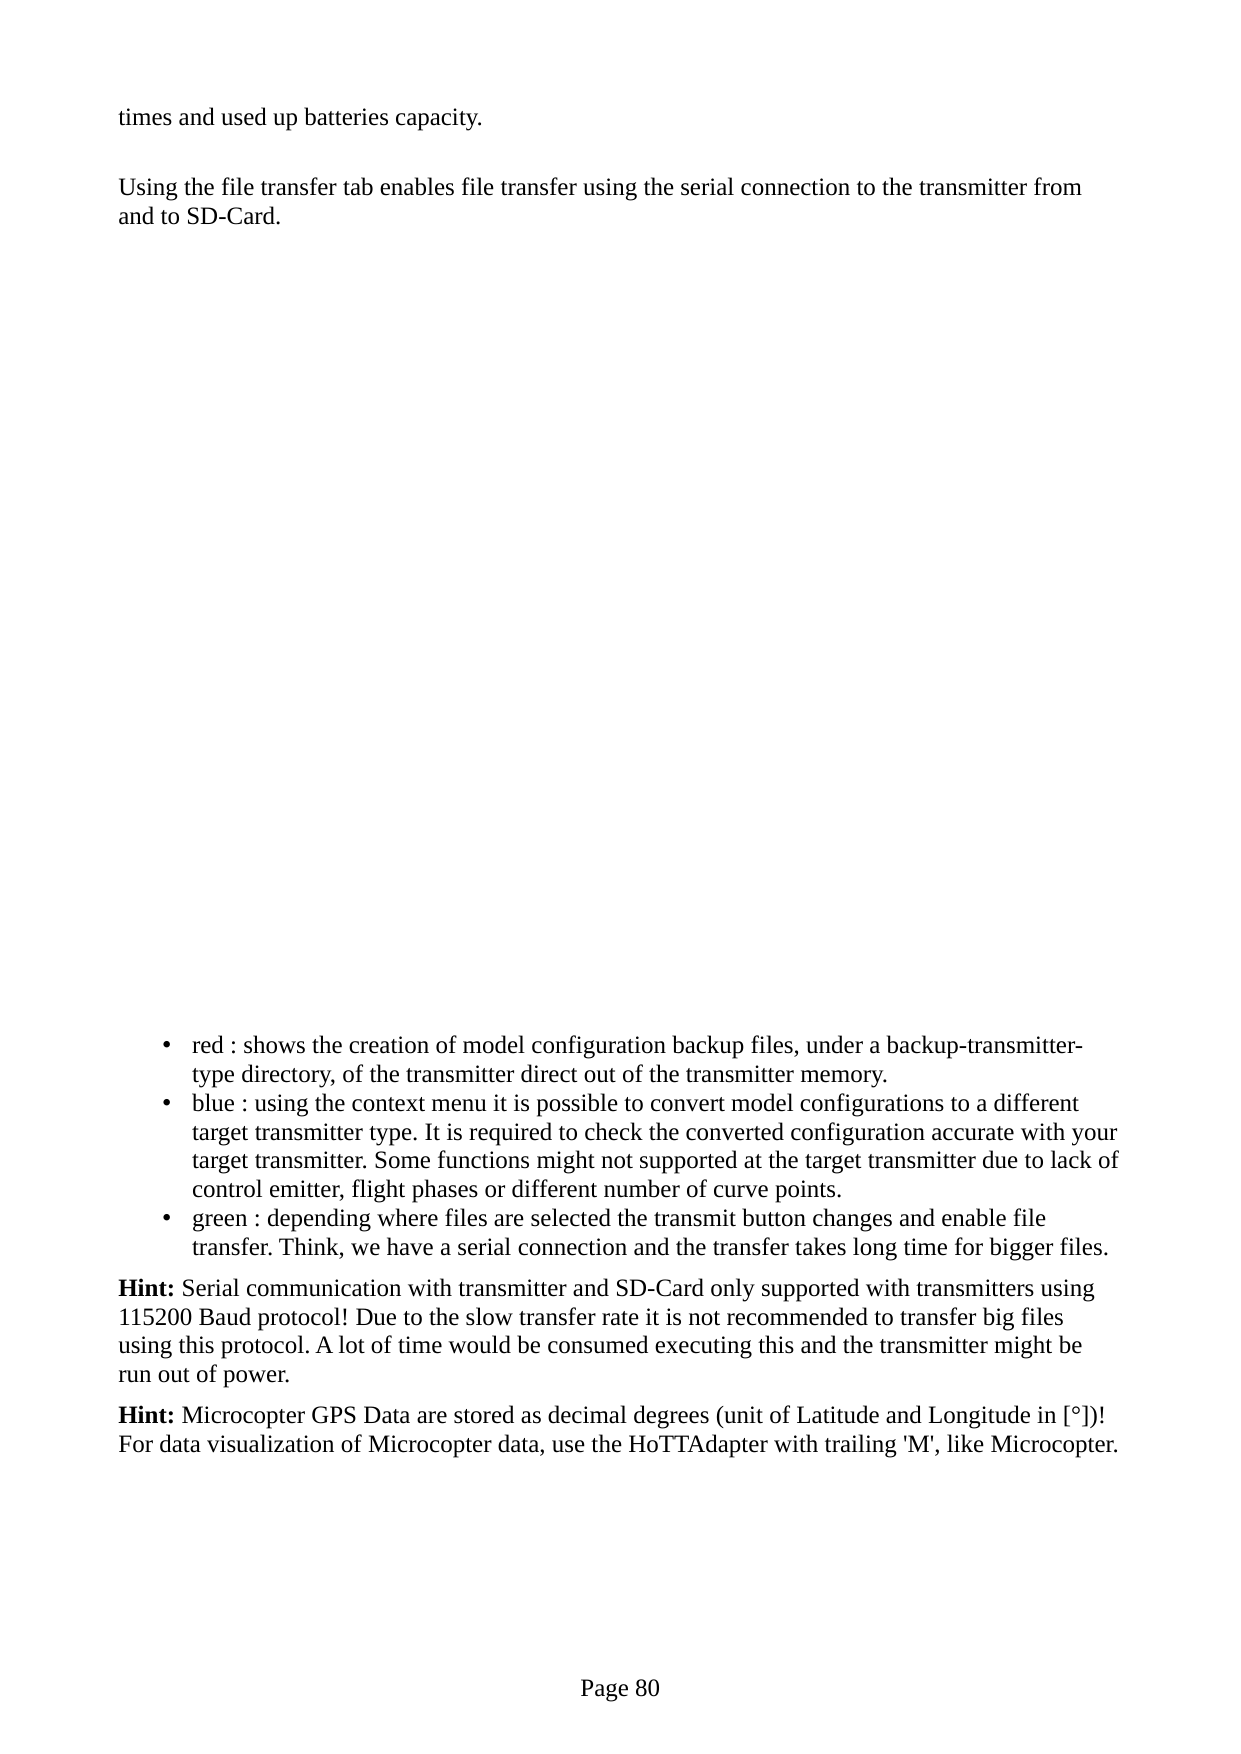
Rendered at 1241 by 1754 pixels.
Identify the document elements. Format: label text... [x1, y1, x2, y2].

text times and used up batteries capacity. [118, 102, 1122, 131]
text Hint: Serial communication with transmitter and SD-Card only supported with transmitters using 115200 Baud protocol! Due to the slow transfer rate it is not recommended to transfer big files using this protocol. A lot of time would be consumed executing this and the transmitter might be run out of power. [118, 1273, 1122, 1388]
list blue : using the context menu it is possible to convert model configurations to a different target transmitter type. It is required to check the converted configuration accurate with your target transmitter. Some functions might not supported at the target transmitter due to lack of control emitter, flight phases or different number of curve points. [162, 1088, 1122, 1203]
list red : shows the creation of model configuration backup files, under a backup-transmitter-type directory, of the transmitter direct out of the transmitter memory. [162, 1031, 1122, 1088]
list green : depending where files are selected the transmit button changes and enable file transfer. Think, we have a serial connection and the transfer takes long time for bigger files. [162, 1203, 1122, 1261]
text Using the file transfer tab enables file transfer using the serial connection to the transmitter from and to SD-Card. [118, 172, 1122, 230]
text Hint: Microcopter GPS Data are stored as decimal degrees (unit of Latitude and Longitude in [°])! For data visualization of Microcopter data, use the HoTTAdapter with trailing 'M', like Microcopter. [118, 1401, 1122, 1458]
